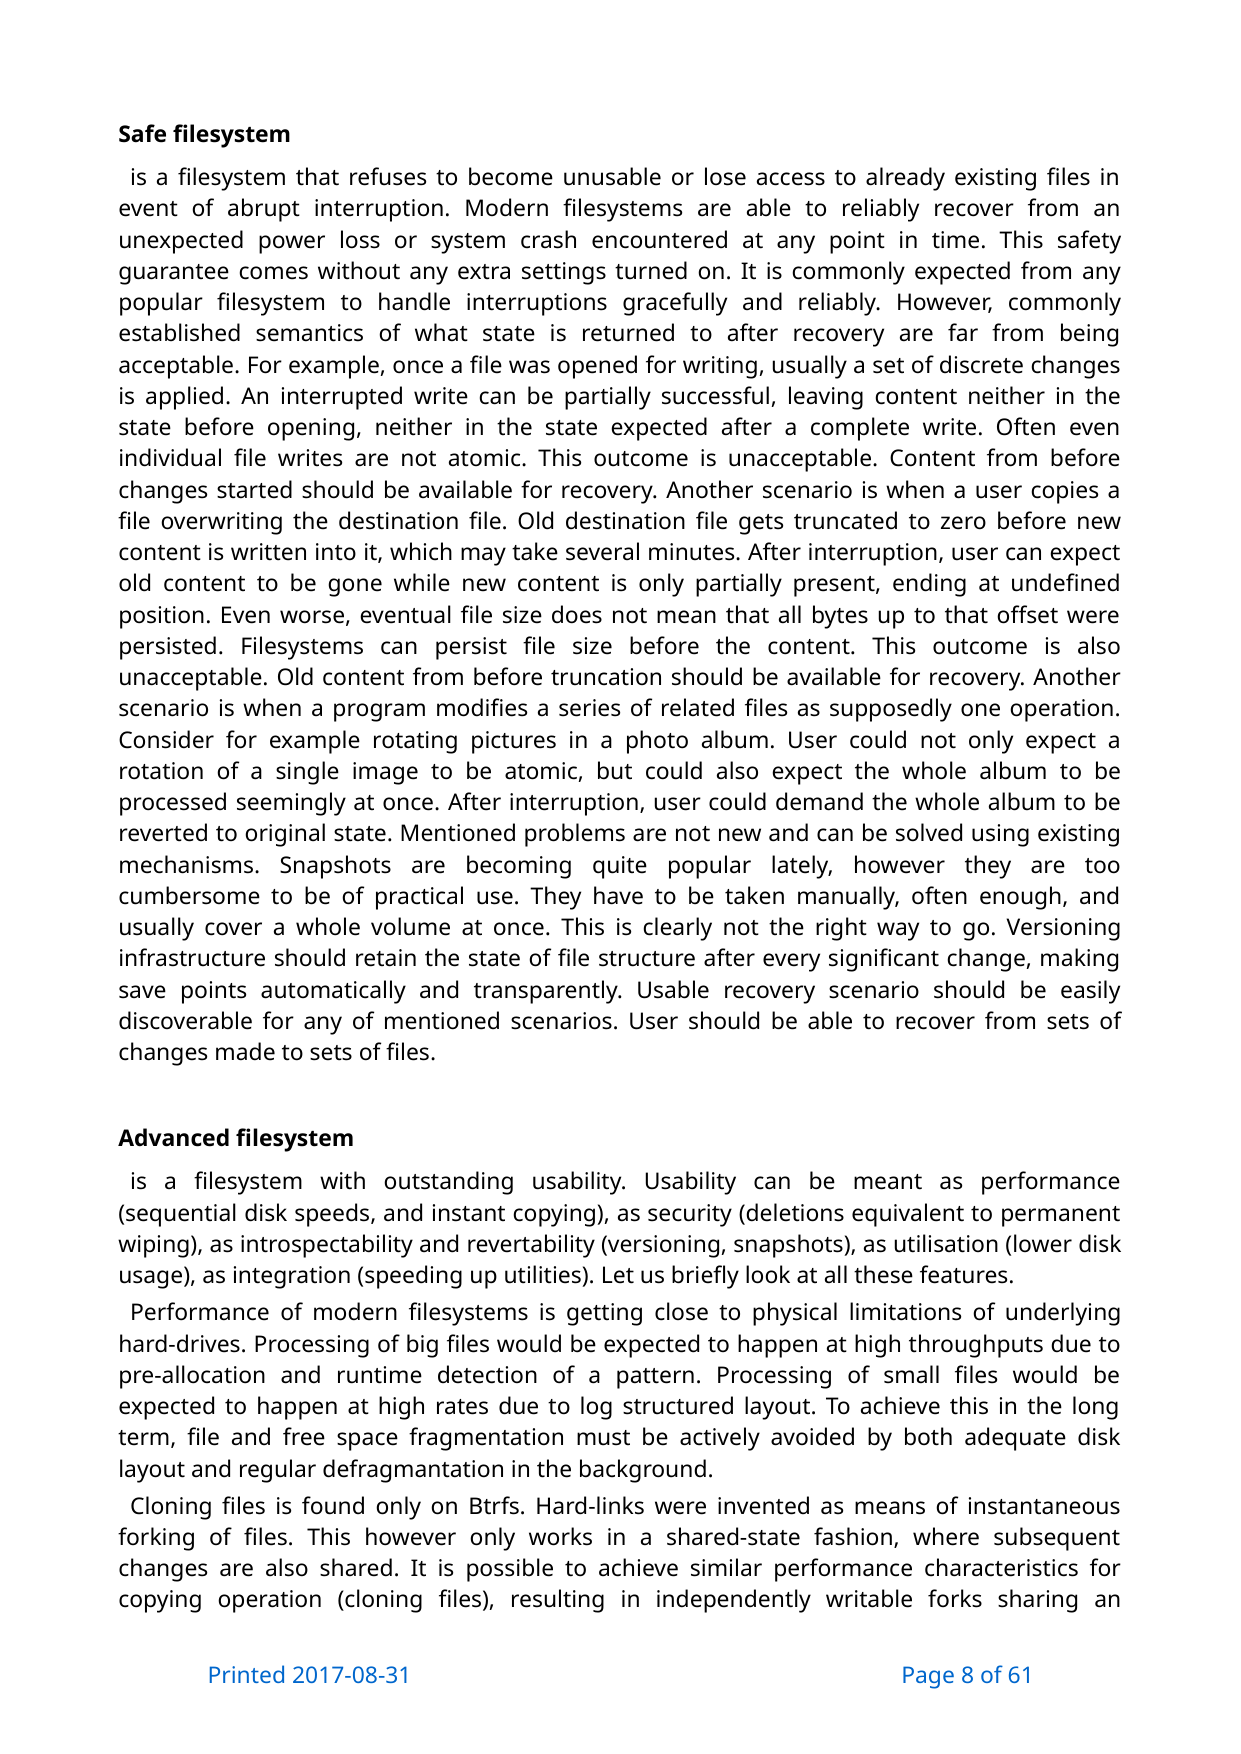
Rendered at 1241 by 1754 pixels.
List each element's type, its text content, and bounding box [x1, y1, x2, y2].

text Performance of modern filesystems is getting close to physical limitations of underlying hard-drives. Processing of big files would be expected to happen at high throughputs due to pre-allocation and runtime detection of a pattern. Processing of small files would be expected to happen at high rates due to log structured layout. To achieve this in the long term, file and free space fragmentation must be actively avoided by both adequate disk layout and regular defragmantation in the background. [118, 1296, 1122, 1484]
text Cloning files is found only on Btrfs. Hard-links were invented as means of instantaneous forking of files. This however only works in a shared-state fashion, where subsequent changes are also shared. It is possible to achieve similar performance characteristics for copying operation (cloning files), resulting in independently writable forks sharing an [118, 1490, 1122, 1615]
text is a filesystem that refuses to become unusable or lose access to already existing files in event of abrupt interruption. Modern filesystems are able to reliably recover from an unexpected power loss or system crash encountered at any point in time. This safety guarantee comes without any extra settings turned on. It is commonly expected from any popular filesystem to handle interruptions gracefully and reliably. However, commonly established semantics of what state is returned to after recovery are far from being acceptable. For example, once a file was opened for writing, usually a set of discrete changes is applied. An interrupted write can be partially successful, leaving content neither in the state before opening, neither in the state expected after a complete write. Often even individual file writes are not atomic. This outcome is unacceptable. Content from before changes started should be available for recovery. Another scenario is when a user copies a file overwriting the destination file. Old destination file gets truncated to zero before new content is written into it, which may take several minutes. After interruption, user can expect old content to be gone while new content is only partially present, ending at undefined position. Even worse, eventual file size does not mean that all bytes up to that offset were persisted. Filesystems can persist file size before the content. This outcome is also unacceptable. Old content from before truncation should be available for recovery. Another scenario is when a program modifies a series of related files as supposedly one operation. Consider for example rotating pictures in a photo album. User could not only expect a rotation of a single image to be atomic, but could also expect the whole album to be processed seemingly at once. After interruption, user could demand the whole album to be reverted to original state. Mentioned problems are not new and can be solved using existing mechanisms. Snapshots are becoming quite popular lately, however they are too cumbersome to be of practical use. They have to be taken manually, often enough, and usually cover a whole volume at once. This is clearly not the right way to go. Versioning infrastructure should retain the state of file structure after every significant change, making save points automatically and transparently. Usable recovery scenario should be easily discoverable for any of mentioned scenarios. User should be able to recover from sets of changes made to sets of files. [118, 161, 1122, 1067]
subtitle Advanced filesystem [118, 1122, 1122, 1153]
text is a filesystem with outstanding usability. Usability can be meant as performance (sequential disk speeds, and instant copying), as security (deletions equivalent to permanent wiping), as introspectability and revertability (versioning, snapshots), as utilisation (lower disk usage), as integration (speeding up utilities). Let us briefly look at all these features. [118, 1165, 1122, 1290]
subtitle Safe filesystem [118, 118, 1122, 149]
